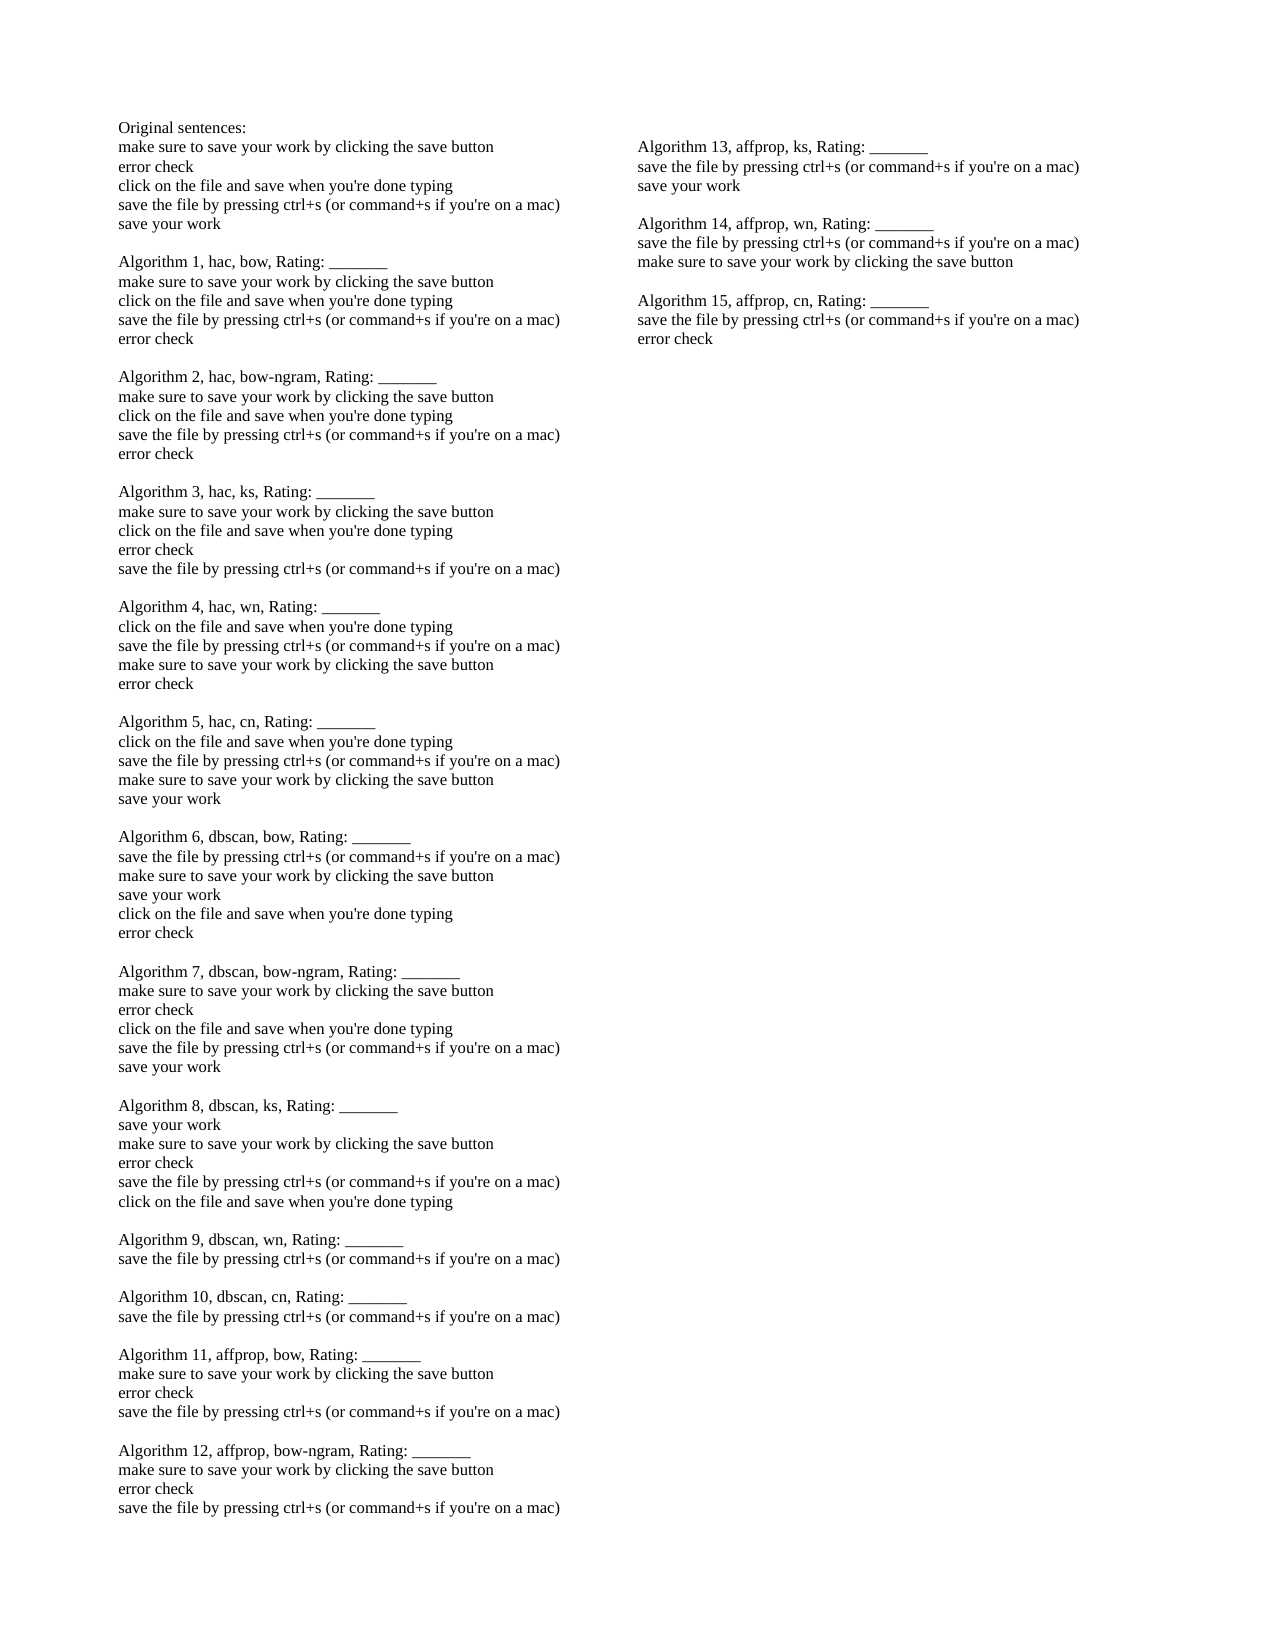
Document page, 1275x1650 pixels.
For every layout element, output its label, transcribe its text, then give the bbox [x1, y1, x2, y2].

text save the file by pressing ctrl+s (or command+s if you're on a mac) [118, 846, 637, 866]
text make sure to save your work by clicking the save button [118, 981, 637, 1000]
text save the file by pressing ctrl+s (or command+s if you're on a mac) [118, 310, 637, 329]
text save the file by pressing ctrl+s (or command+s if you're on a mac) [118, 1498, 637, 1517]
text save the file by pressing ctrl+s (or command+s if you're on a mac) [118, 559, 637, 578]
text make sure to save your work by clicking the save button [637, 252, 1157, 271]
text click on the file and save when you're done typing [118, 1019, 637, 1038]
text error check [118, 1383, 637, 1402]
text Algorithm 11, affprop, bow, Rating: _______ [118, 1345, 637, 1364]
text save the file by pressing ctrl+s (or command+s if you're on a mac) [118, 751, 637, 770]
text Algorithm 15, affprop, cn, Rating: _______ [637, 291, 1157, 310]
text Algorithm 7, dbscan, bow-ngram, Rating: _______ [118, 961, 637, 981]
text save the file by pressing ctrl+s (or command+s if you're on a mac) [118, 425, 637, 444]
text Algorithm 2, hac, bow-ngram, Rating: _______ [118, 367, 637, 386]
text make sure to save your work by clicking the save button [118, 1134, 637, 1153]
text error check [118, 1479, 637, 1498]
text Algorithm 12, affprop, bow-ngram, Rating: _______ [118, 1441, 637, 1460]
text save the file by pressing ctrl+s (or command+s if you're on a mac) [118, 1402, 637, 1421]
text click on the file and save when you're done typing [118, 176, 637, 195]
text error check [118, 1153, 637, 1172]
text save the file by pressing ctrl+s (or command+s if you're on a mac) [118, 1306, 637, 1326]
text save the file by pressing ctrl+s (or command+s if you're on a mac) [118, 1038, 637, 1057]
text make sure to save your work by clicking the save button [118, 866, 637, 885]
text save the file by pressing ctrl+s (or command+s if you're on a mac) [118, 1249, 637, 1268]
text save the file by pressing ctrl+s (or command+s if you're on a mac) [118, 636, 637, 655]
text save your work [118, 885, 637, 904]
text Algorithm 10, dbscan, cn, Rating: _______ [118, 1287, 637, 1306]
text click on the file and save when you're done typing [118, 616, 637, 636]
text make sure to save your work by clicking the save button [118, 137, 637, 156]
text click on the file and save when you're done typing [118, 1191, 637, 1211]
text save your work [637, 176, 1157, 195]
text save the file by pressing ctrl+s (or command+s if you're on a mac) [118, 195, 637, 214]
text error check [118, 156, 637, 176]
text save your work [118, 789, 637, 808]
text Algorithm 6, dbscan, bow, Rating: _______ [118, 827, 637, 846]
text Algorithm 5, hac, cn, Rating: _______ [118, 712, 637, 731]
text Original sentences: [118, 118, 637, 137]
text Algorithm 8, dbscan, ks, Rating: _______ [118, 1096, 637, 1115]
text save your work [118, 1115, 637, 1134]
text Algorithm 13, affprop, ks, Rating: _______ [637, 137, 1157, 156]
text make sure to save your work by clicking the save button [118, 501, 637, 521]
text click on the file and save when you're done typing [118, 406, 637, 425]
text make sure to save your work by clicking the save button [118, 1364, 637, 1383]
text save the file by pressing ctrl+s (or command+s if you're on a mac) [637, 233, 1157, 252]
text Algorithm 3, hac, ks, Rating: _______ [118, 482, 637, 501]
text save the file by pressing ctrl+s (or command+s if you're on a mac) [637, 310, 1157, 329]
text make sure to save your work by clicking the save button [118, 271, 637, 291]
text make sure to save your work by clicking the save button [118, 386, 637, 406]
text error check [118, 540, 637, 559]
text error check [118, 674, 637, 693]
text error check [118, 329, 637, 348]
text click on the file and save when you're done typing [118, 291, 637, 310]
text make sure to save your work by clicking the save button [118, 1460, 637, 1479]
text save your work [118, 1057, 637, 1076]
text save the file by pressing ctrl+s (or command+s if you're on a mac) [118, 1172, 637, 1191]
text save the file by pressing ctrl+s (or command+s if you're on a mac) [637, 156, 1157, 176]
text Algorithm 14, affprop, wn, Rating: _______ [637, 214, 1157, 233]
text error check [637, 329, 1157, 348]
text click on the file and save when you're done typing [118, 904, 637, 923]
text click on the file and save when you're done typing [118, 731, 637, 751]
text error check [118, 923, 637, 942]
text make sure to save your work by clicking the save button [118, 770, 637, 789]
text error check [118, 1000, 637, 1019]
text Algorithm 9, dbscan, wn, Rating: _______ [118, 1230, 637, 1249]
text Algorithm 4, hac, wn, Rating: _______ [118, 597, 637, 616]
text click on the file and save when you're done typing [118, 521, 637, 540]
text make sure to save your work by clicking the save button [118, 655, 637, 674]
text save your work [118, 214, 637, 233]
text Algorithm 1, hac, bow, Rating: _______ [118, 252, 637, 271]
text error check [118, 444, 637, 463]
